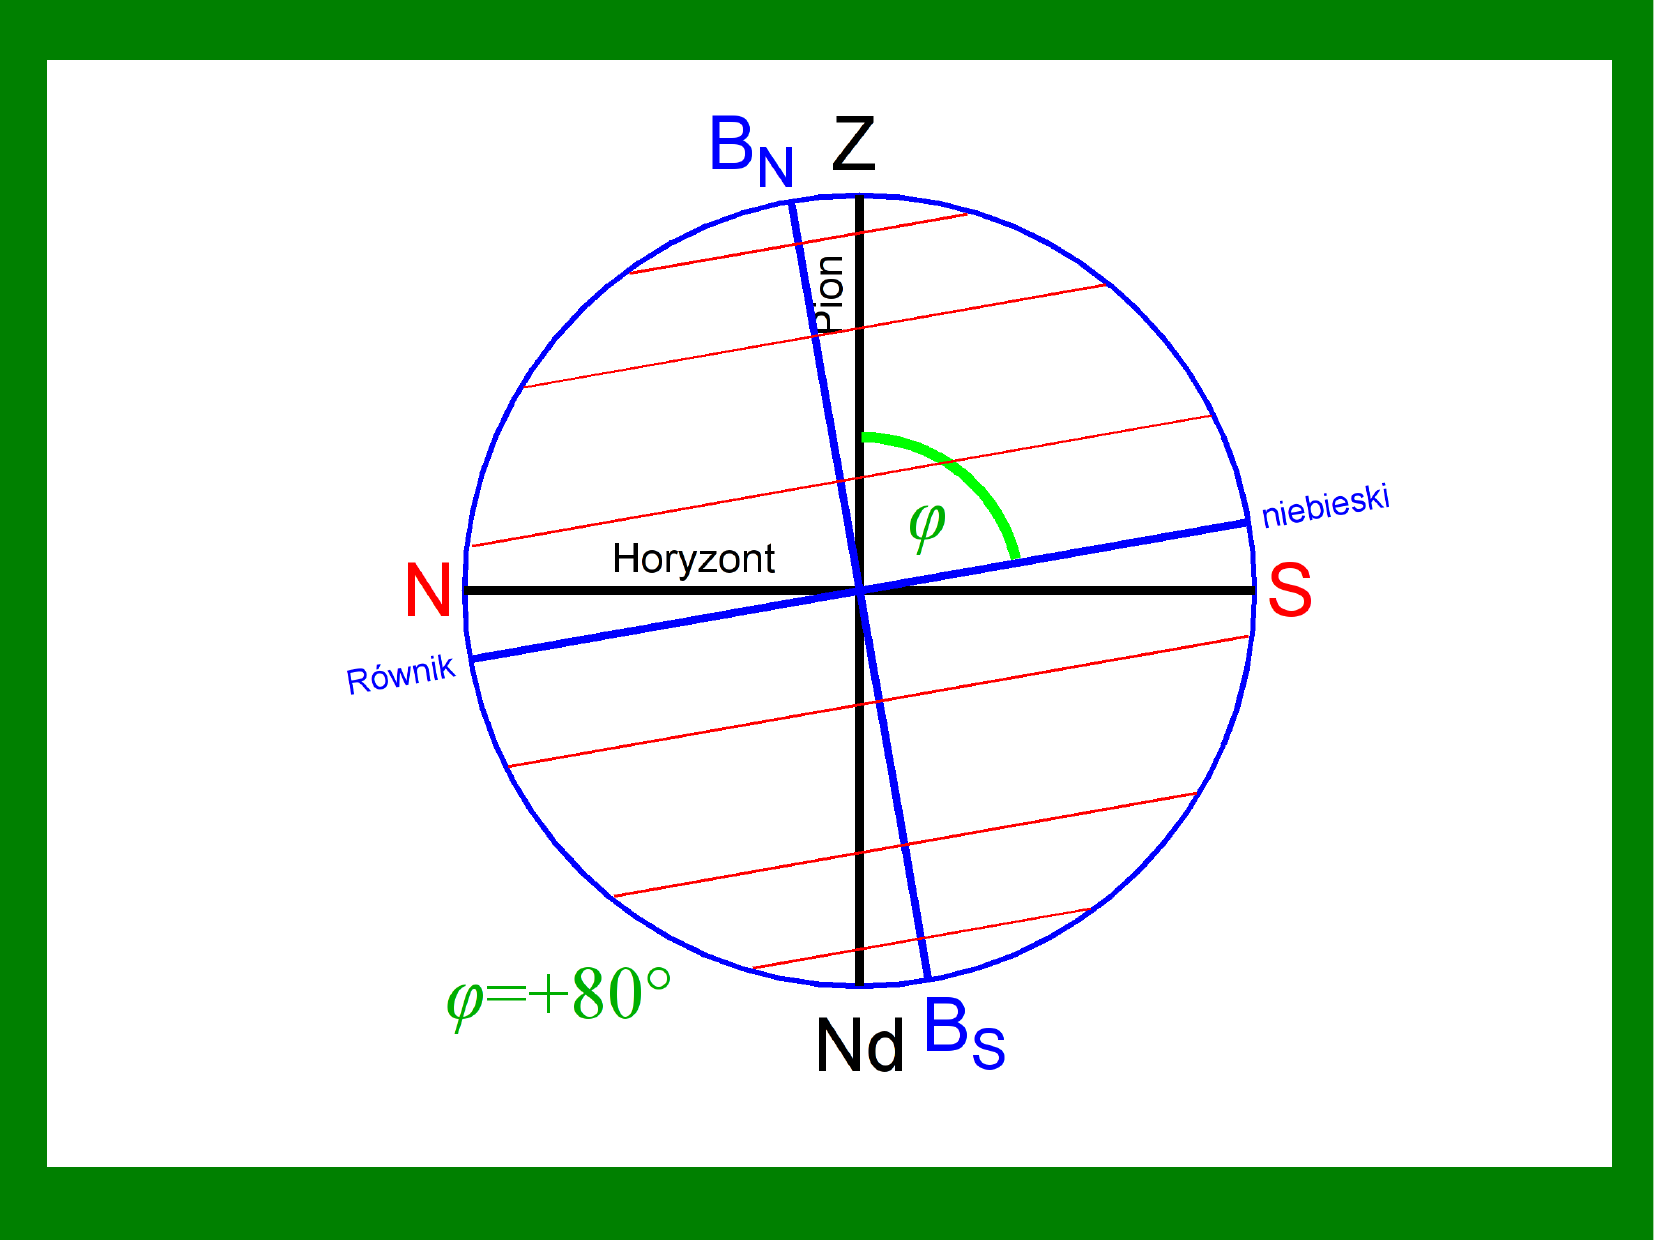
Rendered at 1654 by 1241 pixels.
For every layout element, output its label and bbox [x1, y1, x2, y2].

picture [47, 60, 1612, 1168]
